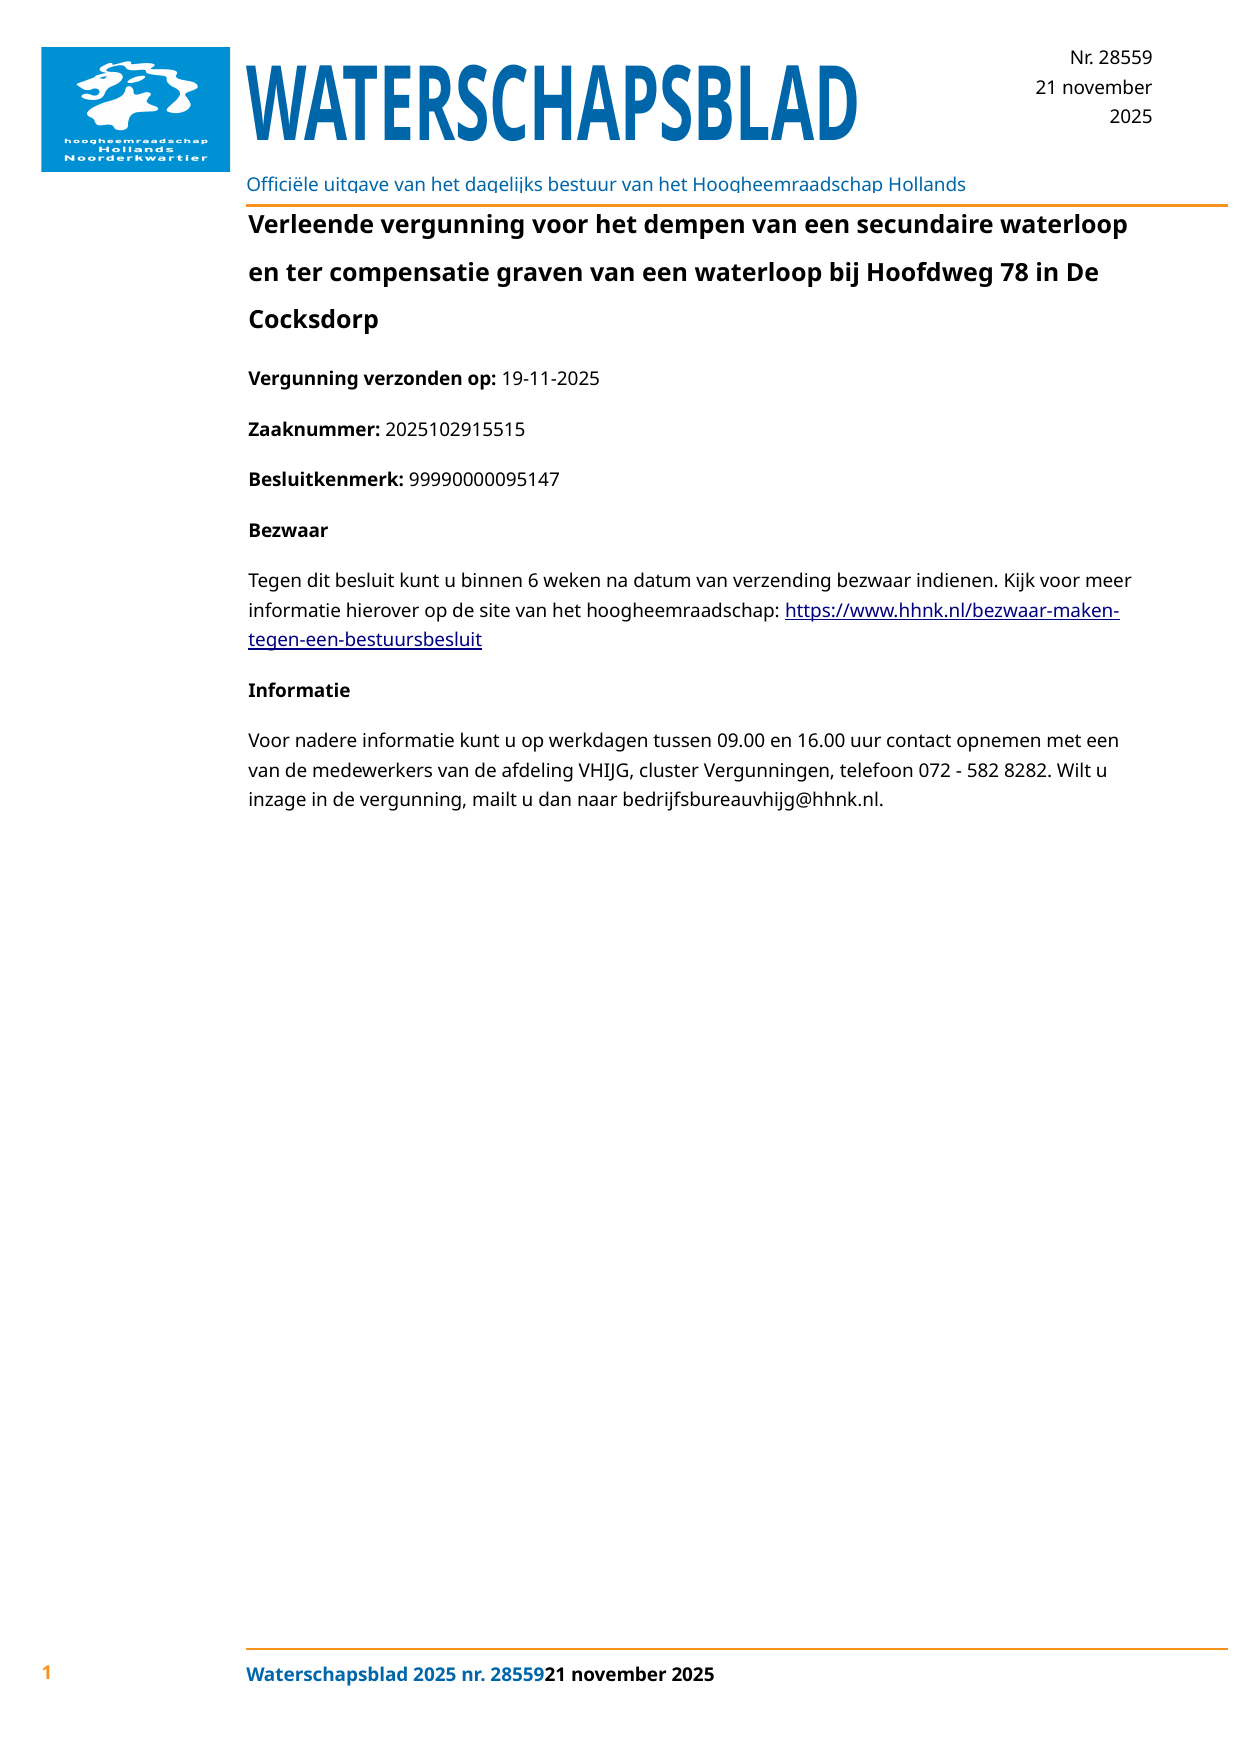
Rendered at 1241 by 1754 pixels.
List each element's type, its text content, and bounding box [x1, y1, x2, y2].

text Zaaknummer: 2025102915515 [248, 416, 1152, 442]
picture [129, 76, 144, 82]
text Verleende vergunning voor het dempen van een secundaire waterloop en ter compensatie graven van een waterloop bij Hoofdweg 78 in De Cocksdorp [248, 207, 1152, 336]
text Voor nadere informatie kunt u op werkdagen tussen 09.00 en 16.00 uur contact opnemen met een van de medewerkers van de afdeling VHIJG, cluster Vergunningen, telefoon 072 - 582 8282. Wilt u inzage in de vergunning, mailt u dan naar bedrijfsbureauvhijg@hhnk.nl. [248, 727, 1152, 812]
picture [78, 64, 122, 99]
text Besluitkenmerk: 99990000095147 [248, 466, 1152, 492]
text Tegen dit besluit kunt u binnen 6 weken na datum van verzending bezwaar indienen. Kijk voor meer informatie hierover op de site van het hoogheemraadschap: https://www.hhnk.nl/bezwaar-maken-tegen-een-bestuursbesluit [248, 567, 1152, 652]
picture [118, 62, 197, 112]
picture [88, 87, 157, 130]
text Vergunning verzonden op: 19-11-2025 [248, 366, 1152, 391]
text Bezwaar [248, 517, 1152, 542]
text Informatie [248, 677, 1152, 702]
